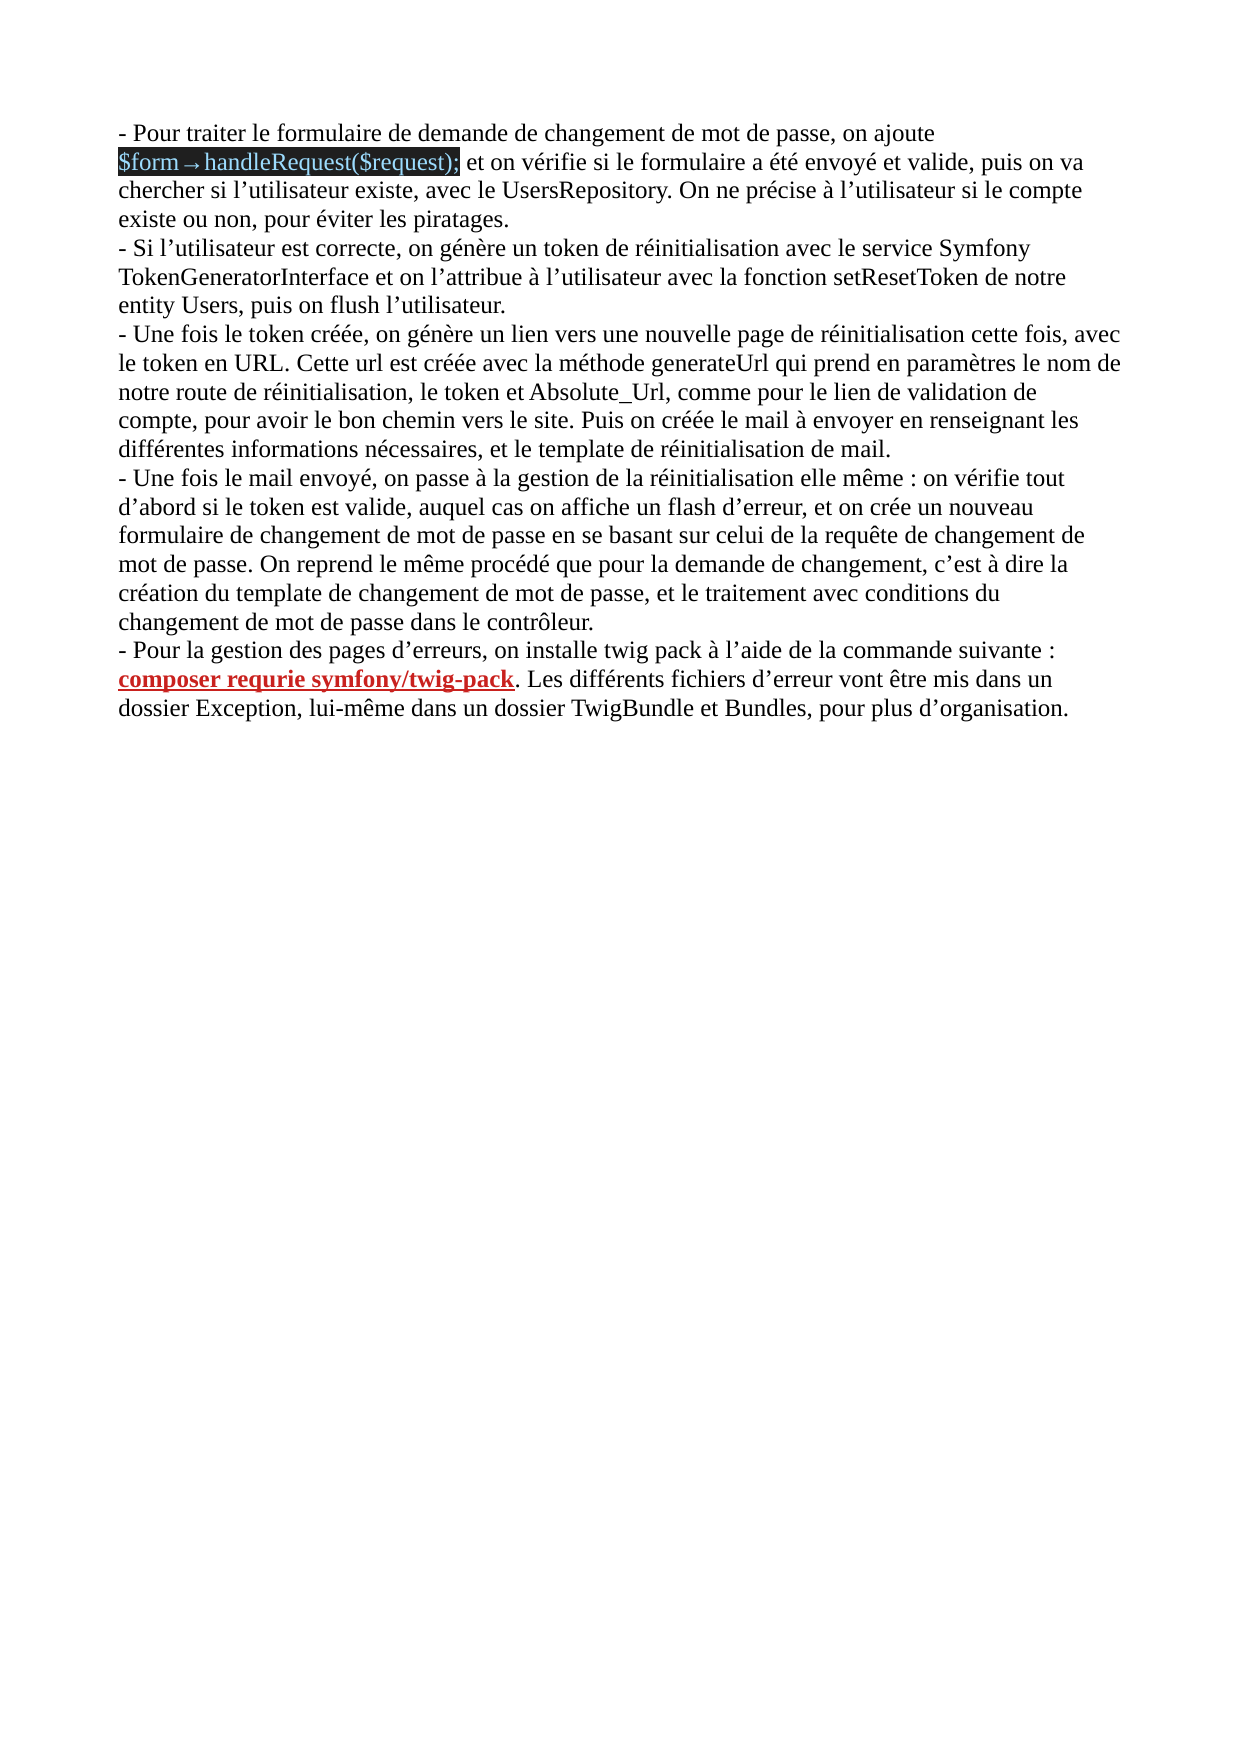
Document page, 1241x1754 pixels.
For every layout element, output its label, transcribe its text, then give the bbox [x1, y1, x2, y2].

text - Pour la gestion des pages d’erreurs, on installe twig pack à l’aide de la commande suivante : composer requrie symfony/twig-pack. Les différents fichiers d’erreur vont être mis dans un dossier Exception, lui-même dans un dossier TwigBundle et Bundles, pour plus d’organisation. [118, 636, 1122, 722]
text - Si l’utilisateur est correcte, on génère un token de réinitialisation avec le service Symfony TokenGeneratorInterface et on l’attribue à l’utilisateur avec la fonction setResetToken de notre entity Users, puis on flush l’utilisateur. [118, 233, 1122, 319]
text - Une fois le token créée, on génère un lien vers une nouvelle page de réinitialisation cette fois, avec le token en URL. Cette url est créée avec la méthode generateUrl qui prend en paramètres le nom de notre route de réinitialisation, le token et Absolute_Url, comme pour le lien de validation de compte, pour avoir le bon chemin vers le site. Puis on créée le mail à envoyer en renseignant les différentes informations nécessaires, et le template de réinitialisation de mail. [118, 319, 1122, 463]
text - Une fois le mail envoyé, on passe à la gestion de la réinitialisation elle même : on vérifie tout d’abord si le token est valide, auquel cas on affiche un flash d’erreur, et on crée un nouveau formulaire de changement de mot de passe en se basant sur celui de la requête de changement de mot de passe. On reprend le même procédé que pour la demande de changement, c’est à dire la création du template de changement de mot de passe, et le traitement avec conditions du changement de mot de passe dans le contrôleur. [118, 463, 1122, 636]
text - Pour traiter le formulaire de demande de changement de mot de passe, on ajoute $form→handleRequest($request); et on vérifie si le formulaire a été envoyé et valide, puis on va chercher si l’utilisateur existe, avec le UsersRepository. On ne précise à l’utilisateur si le compte existe ou non, pour éviter les piratages. [118, 118, 1122, 233]
